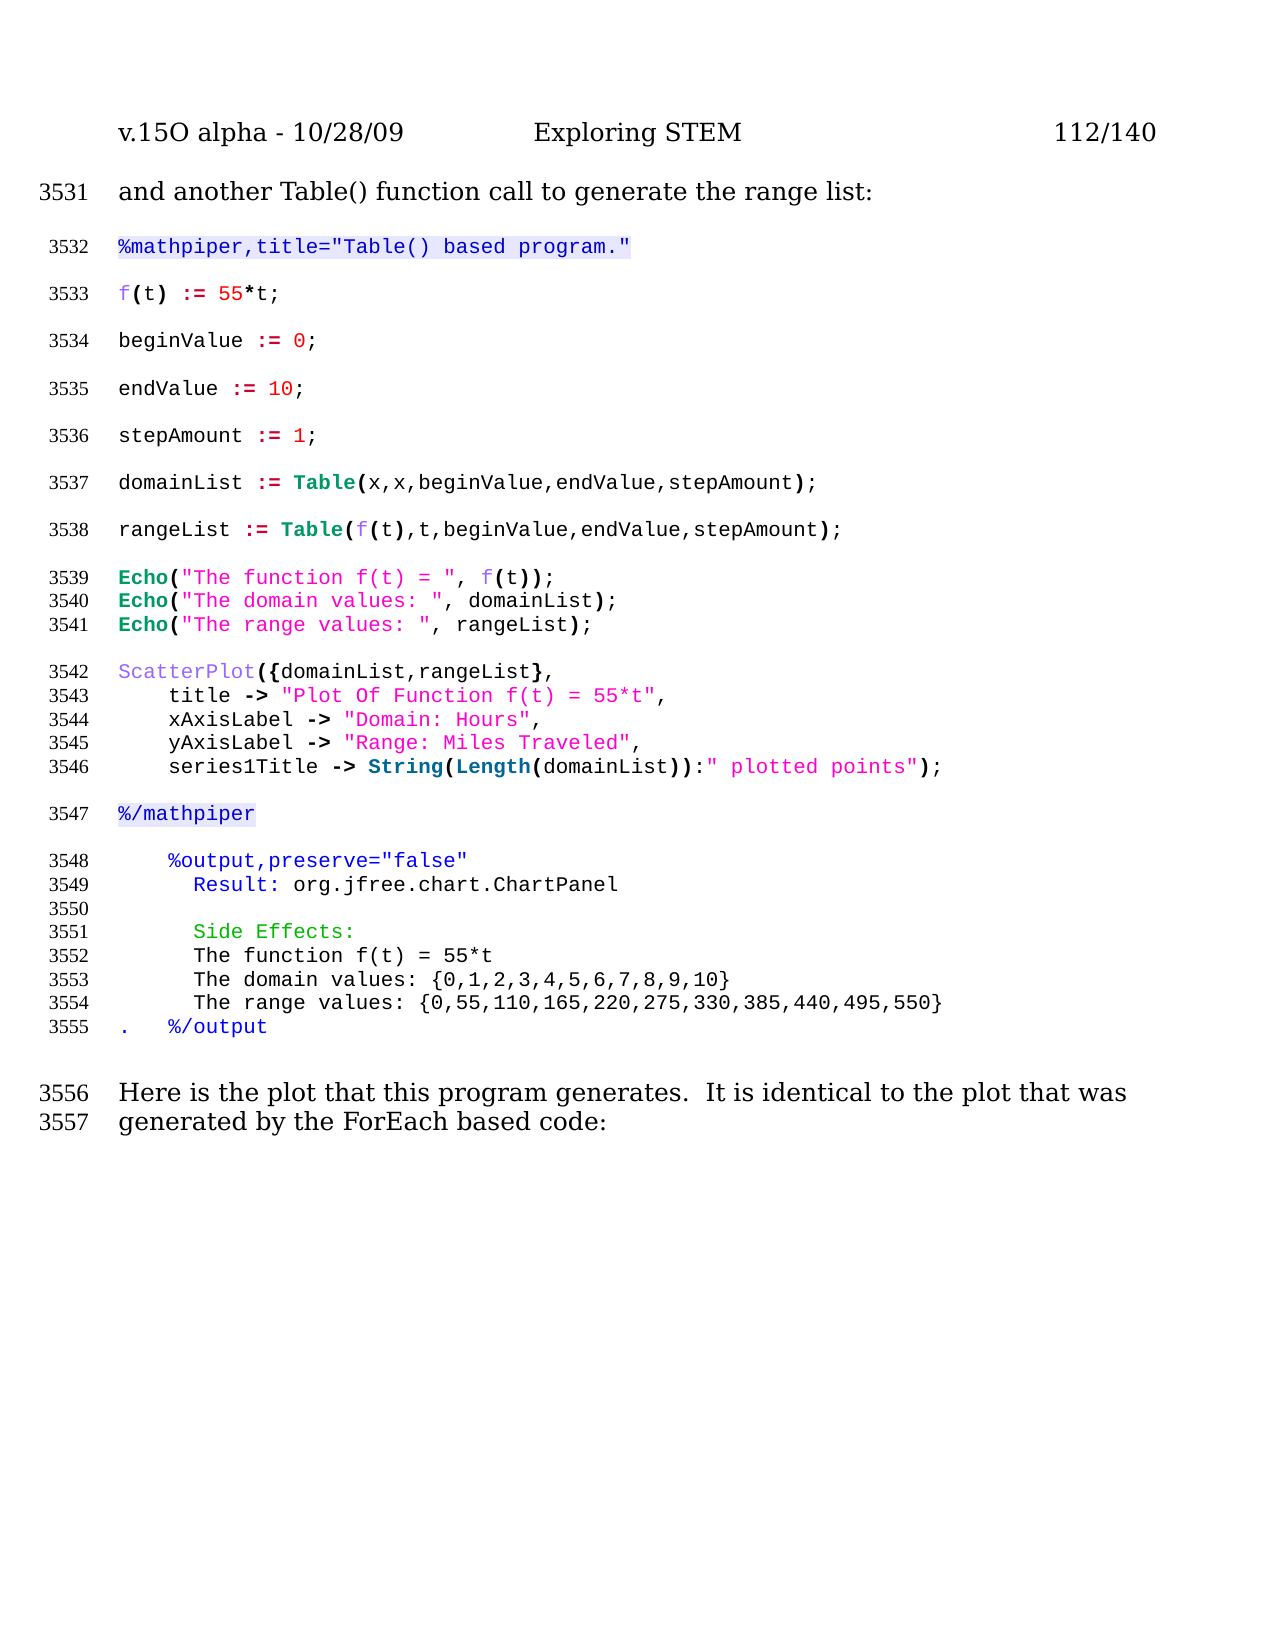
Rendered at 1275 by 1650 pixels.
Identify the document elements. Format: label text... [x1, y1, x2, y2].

text xAxisLabel -> "Domain: Hours", [118, 708, 1157, 732]
text beginValue := 0; [118, 330, 1157, 354]
text %output,preserve="false" [118, 850, 1157, 874]
text Echo("The range values: ", rangeList); [118, 614, 1157, 638]
text The function f(t) = 55*t [118, 945, 1157, 969]
text stepAmount := 1; [118, 425, 1157, 448]
text The range values: {0,55,110,165,220,275,330,385,440,495,550} [118, 992, 1157, 1016]
text series1Title -> String(Length(domainList)):" plotted points"); [118, 756, 1157, 779]
text . %/output [118, 1016, 1157, 1039]
text Side Effects: [118, 921, 1157, 945]
text ScatterPlot({domainList,rangeList}, [118, 661, 1157, 685]
text Result: org.jfree.chart.ChartPanel [118, 874, 1157, 898]
text %/mathpiper [118, 803, 1157, 827]
text yAxisLabel -> "Range: Miles Traveled", [118, 732, 1157, 756]
text and another Table() function call to generate the range list: [118, 177, 1157, 206]
text Here is the plot that this program generates. It is identical to the plot that was generated by the ForEach based code: [118, 1078, 1157, 1136]
text endValue := 10; [118, 377, 1157, 401]
text title -> "Plot Of Function f(t) = 55*t", [118, 685, 1157, 708]
text rangeList := Table(f(t),t,beginValue,endValue,stepAmount); [118, 519, 1157, 543]
text f(t) := 55*t; [118, 283, 1157, 307]
text Echo("The function f(t) = ", f(t)); [118, 567, 1157, 590]
text %mathpiper,title="Table() based program." [118, 236, 1157, 259]
text Echo("The domain values: ", domainList); [118, 590, 1157, 614]
text The domain values: {0,1,2,3,4,5,6,7,8,9,10} [118, 969, 1157, 992]
text domainList := Table(x,x,beginValue,endValue,stepAmount); [118, 472, 1157, 496]
